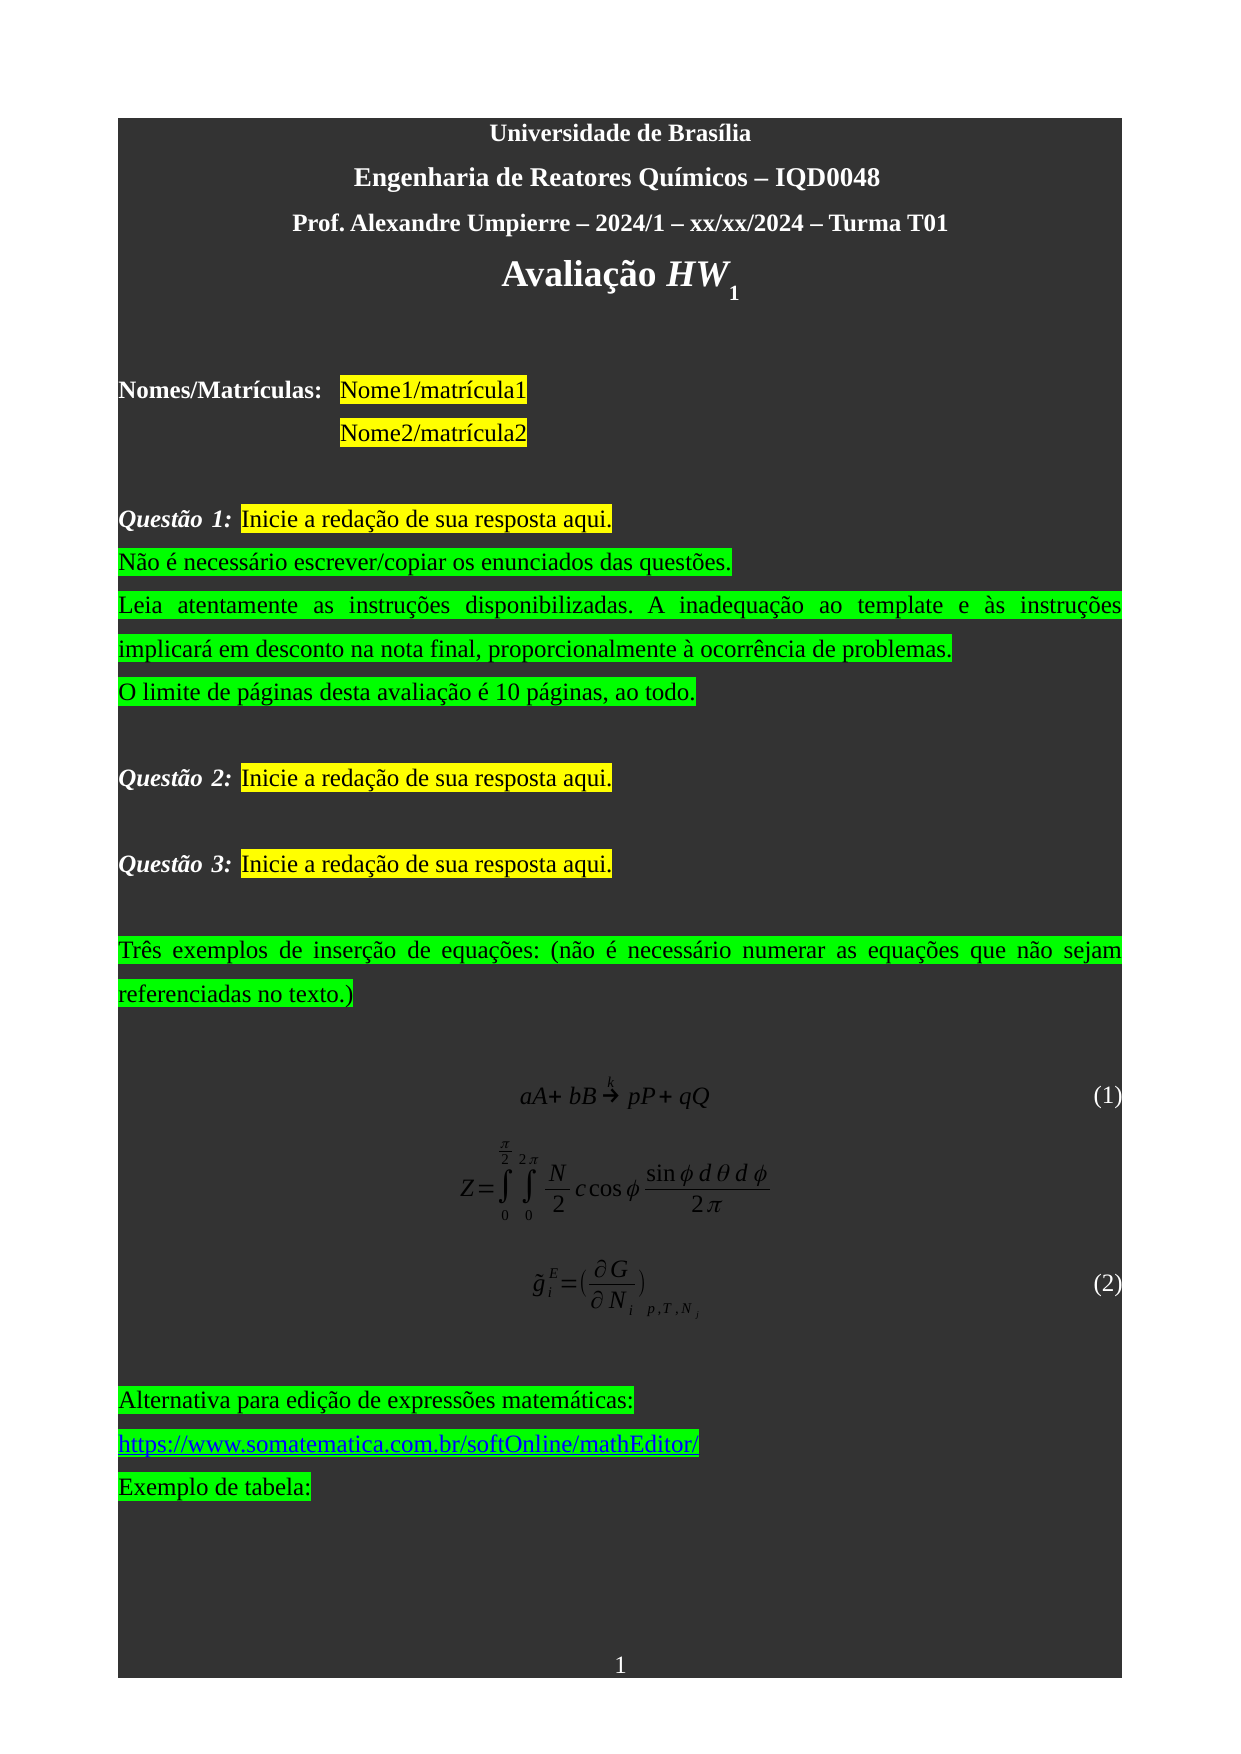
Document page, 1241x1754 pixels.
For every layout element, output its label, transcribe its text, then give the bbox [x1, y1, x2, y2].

text Avaliação HW1 [118, 251, 1122, 305]
text Leia atentamente as instruções disponibilizadas. A inadequação ao template e às instruções implicará em desconto na nota final, proporcionalmente à ocorrência de problemas. [118, 591, 1122, 662]
text Exemplo de tabela: [118, 1472, 1122, 1501]
text Nome2/matrícula2 [118, 418, 1122, 447]
text Questão 2: Inicie a redação de sua resposta aqui. [118, 763, 1122, 792]
text Universidade de Brasília [118, 118, 1122, 147]
text (1) [118, 1074, 1122, 1109]
text Engenharia de Reatores Químicos – IQD0048 [118, 161, 1122, 192]
text O limite de páginas desta avaliação é 10 páginas, ao todo. [118, 677, 1122, 706]
text Prof. Alexandre Umpierre – 2024/1 – xx/xx/2024 – Turma T01 [118, 208, 1122, 237]
text Nomes/Matrículas: Nome1/matrícula1 [118, 375, 1122, 404]
text Questão 1: Inicie a redação de sua resposta aqui. [118, 504, 1122, 533]
text Alternativa para edição de expressões matemáticas: [118, 1386, 1122, 1414]
text https://www.somatematica.com.br/softOnline/mathEditor/ [118, 1429, 1122, 1457]
text (2) [118, 1255, 1122, 1319]
text Três exemplos de inserção de equações: (não é necessário numerar as equações que não sejam referenciadas no texto.) [118, 936, 1122, 1007]
text Não é necessário escrever/copiar os enunciados das questões. [118, 547, 1122, 576]
text Questão 3: Inicie a redação de sua resposta aqui. [118, 849, 1122, 878]
